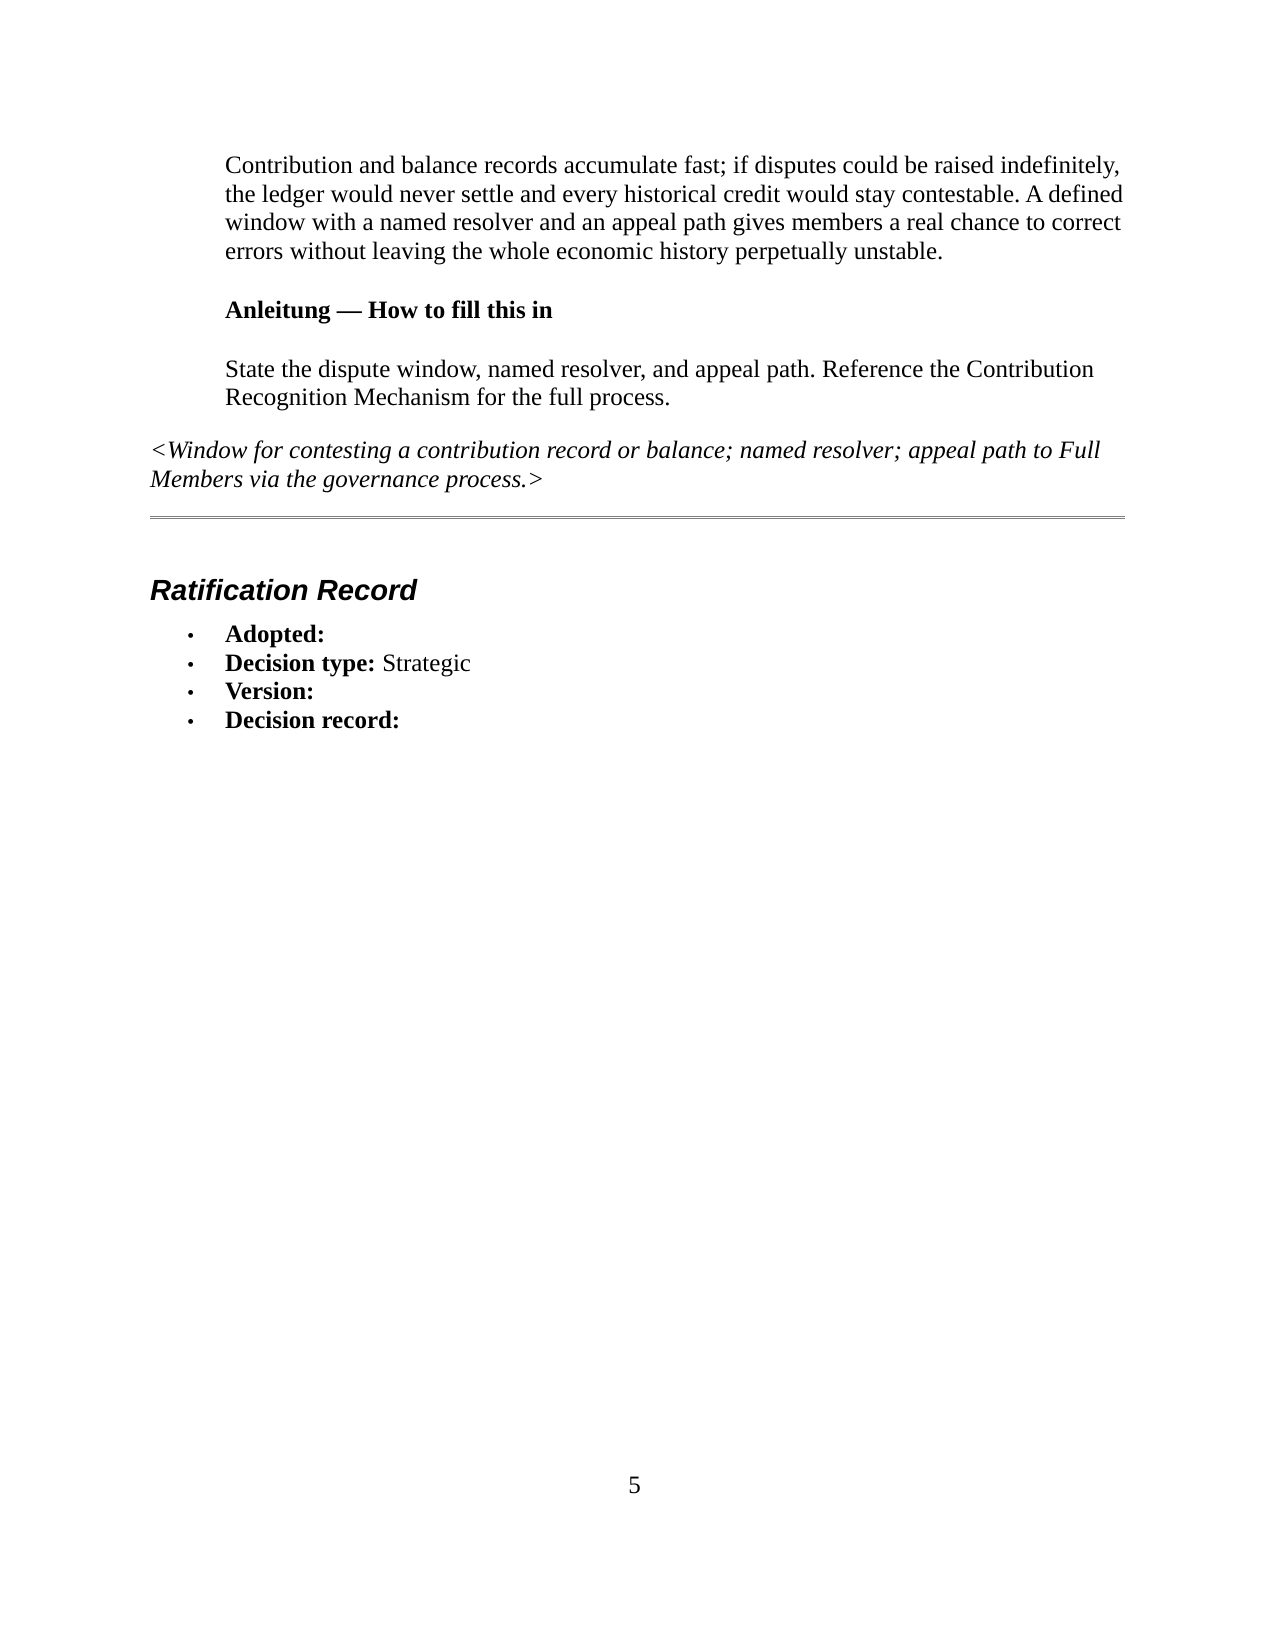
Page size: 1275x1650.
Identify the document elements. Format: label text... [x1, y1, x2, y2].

text <Window for contesting a contribution record or balance; named resolver; appeal path to Full Members via the governance process.> [150, 435, 1125, 493]
list Decision record: [187, 705, 1125, 734]
list Version: [187, 676, 1125, 705]
subtitle Ratification Record [150, 573, 1125, 606]
text Contribution and balance records accumulate fast; if disputes could be raised indefinitely, the ledger would never settle and every historical credit would stay contestable. A defined window with a named resolver and an appeal path gives members a real chance to correct errors without leaving the whole economic history perpetually unstable. [225, 150, 1125, 265]
text Anleitung — How to fill this in [225, 295, 1125, 324]
list Decision type: Strategic [187, 648, 1125, 676]
list Adopted: [187, 619, 1125, 648]
text State the dispute window, named resolver, and appeal path. Reference the Contribution Recognition Mechanism for the full process. [225, 354, 1125, 411]
